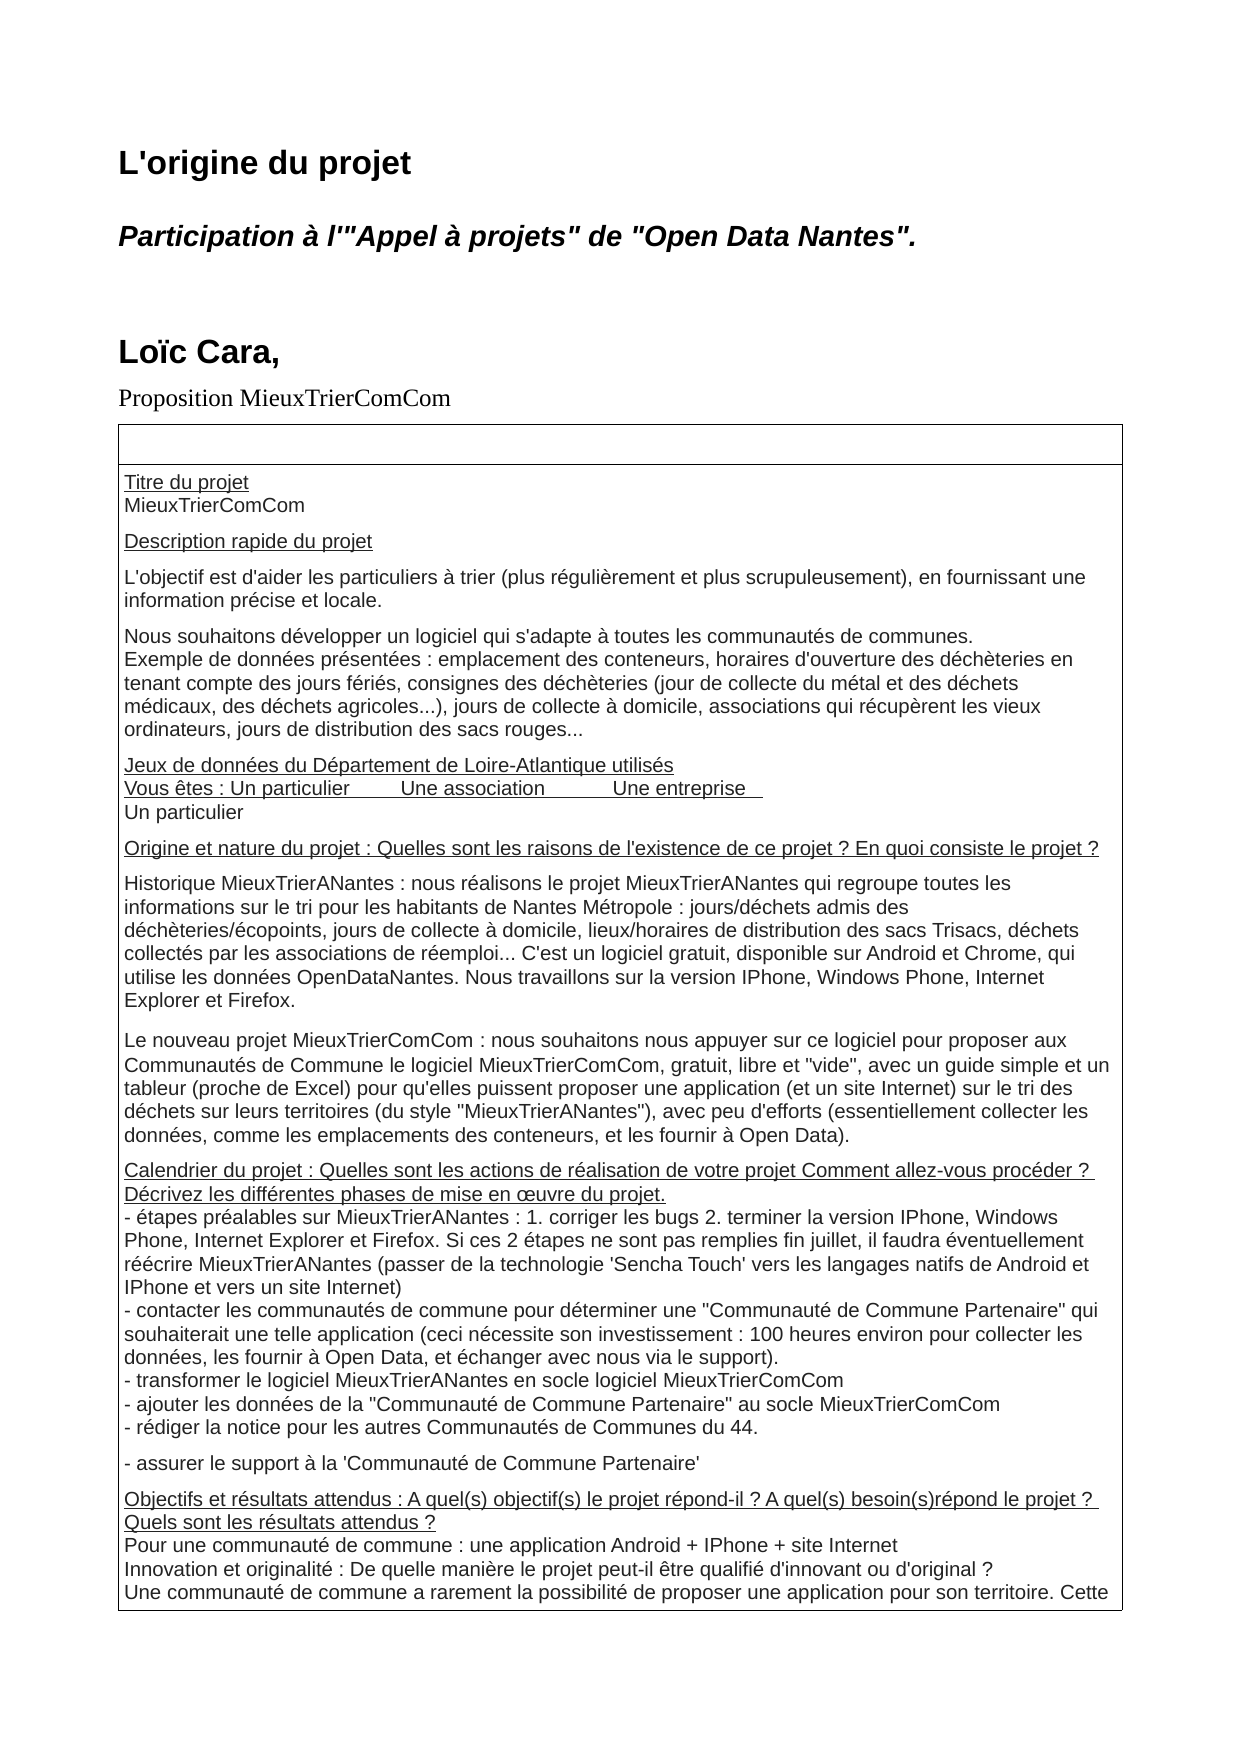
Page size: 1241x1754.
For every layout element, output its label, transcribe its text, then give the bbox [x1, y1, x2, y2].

table_header [119, 425, 1122, 464]
text Proposition MieuxTrierComCom [118, 383, 1122, 411]
subtitle Participation à l'"Appel à projets" de "Open Data Nantes". [118, 219, 1122, 253]
table_cell Titre du projet MieuxTrierComCom Description rapide du projet L'objectif est d'aider les particuliers à trier (plus régulièrement et plus scrupuleusement), en fournissant une information précise et locale. Nous souhaitons développer un logiciel qui s'adapte à toutes les communautés de communes. Exemple de données présentées : emplacement des conteneurs, horaires d'ouverture des déchèteries en tenant compte des jours fériés, consignes des déchèteries (jour de collecte du métal et des déchets médicaux, des déchets agricoles...), jours de collecte à domicile, associations qui récupèrent les vieux ordinateurs, jours de distribution des sacs rouges... Jeux de données du Département de Loire-Atlantique utilisés Vous êtes : Un particulier Une association Une entreprise Un particulier Origine et nature du projet : Quelles sont les raisons de l'existence de ce projet ? En quoi consiste le projet ? Historique MieuxTrierANantes : nous réalisons le projet MieuxTrierANantes qui regroupe toutes les informations sur le tri pour les habitants de Nantes Métropole : jours/déchets admis des déchèteries/écopoints, jours de collecte à domicile, lieux/horaires de distribution des sacs Trisacs, déchets collectés par les associations de réemploi... C'est un logiciel gratuit, disponible sur Android et Chrome, qui utilise les données OpenDataNantes. Nous travaillons sur la version IPhone, Windows Phone, Internet Explorer et Firefox. Le nouveau projet MieuxTrierComCom : nous souhaitons nous appuyer sur ce logiciel pour proposer aux Communautés de Commune le logiciel MieuxTrierComCom, gratuit, libre et "vide", avec un guide simple et un tableur (proche de Excel) pour qu'elles puissent proposer une application (et un site Internet) sur le tri des déchets sur leurs territoires (du style "MieuxTrierANantes"), avec peu d'efforts (essentiellement collecter les données, comme les emplacements des conteneurs, et les fournir à Open Data). Calendrier du projet : Quelles sont les actions de réalisation de votre projet Comment allez-vous procéder ? Décrivez les différentes phases de mise en œuvre du projet. - étapes préalables sur MieuxTrierANantes : 1. corriger les bugs 2. terminer la version IPhone, Windows Phone, Internet Explorer et Firefox. Si ces 2 étapes ne sont pas remplies fin juillet, il faudra éventuellement réécrire MieuxTrierANantes (passer de la technologie 'Sencha Touch' vers les langages natifs de Android et IPhone et vers un site Internet) - contacter les communautés de commune pour déterminer une "Communauté de Commune Partenaire" qui souhaiterait une telle application (ceci nécessite son investissement : 100 heures environ pour collecter les données, les fournir à Open Data, et échanger avec nous via le support). - transformer le logiciel MieuxTrierANantes en socle logiciel MieuxTrierComCom - ajouter les données de la "Communauté de Commune Partenaire" au socle MieuxTrierComCom - rédiger la notice pour les autres Communautés de Communes du 44. - assurer le support à la 'Communauté de Commune Partenaire' Objectifs et résultats attendus : A quel(s) objectif(s) le projet répond-il ? A quel(s) besoin(s)répond le projet ? Quels sont les résultats attendus ? Pour une communauté de commune : une application Android + IPhone + site Internet Innovation et originalité : De quelle manière le projet peut-il être qualifié d'innovant ou d'original ? Une communauté de commune a rarement la possibilité de proposer une application pour son territoire. Cette [119, 465, 1122, 1609]
subtitle L'origine du projet [118, 143, 1122, 182]
subtitle Loïc Cara, [118, 332, 1122, 370]
